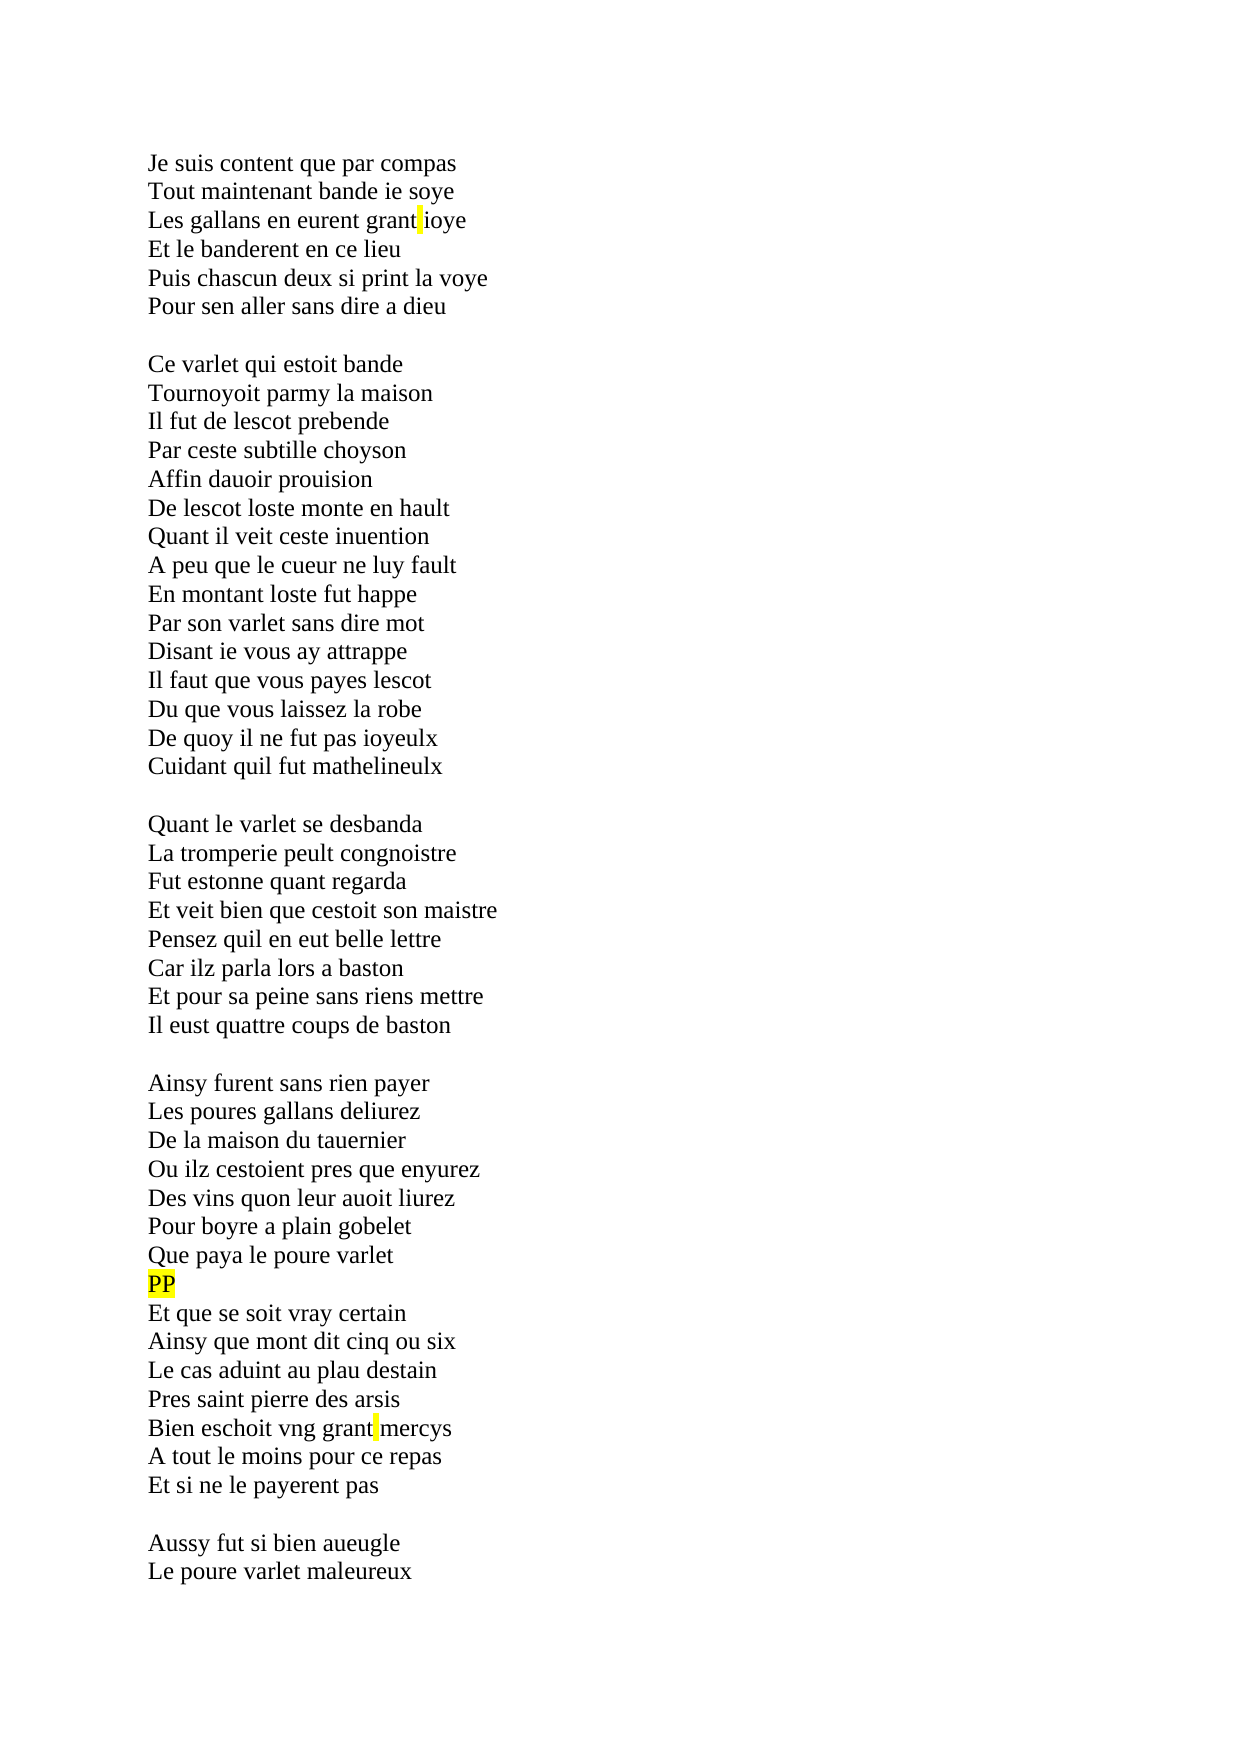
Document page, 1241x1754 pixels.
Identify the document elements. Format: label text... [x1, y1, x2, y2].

text Quant le varlet se desbanda [148, 809, 1093, 838]
text A tout le moins pour ce repas [148, 1441, 1093, 1470]
text Il fut de lescot prebende [148, 406, 1093, 435]
text De quoy il ne fut pas ioyeulx [148, 723, 1093, 751]
text Tout maintenant bande ie soye [148, 176, 1093, 205]
text Par ceste subtille choyson [148, 435, 1093, 464]
text Le cas aduint au plau destain [148, 1355, 1093, 1384]
text Du que vous laissez la robe [148, 694, 1093, 723]
text De lescot loste monte en hault [148, 493, 1093, 521]
text Ou ilz cestoient pres que enyurez [148, 1154, 1093, 1183]
text En montant loste fut happe [148, 579, 1093, 608]
text Les gallans en eurent grant ioye [148, 205, 1093, 234]
text De la maison du tauernier [148, 1125, 1093, 1154]
text Pour boyre a plain gobelet [148, 1211, 1093, 1240]
text Il eust quattre coups de baston [148, 1010, 1093, 1039]
text Et si ne le payerent pas [148, 1470, 1093, 1499]
text Ce varlet qui estoit bande [148, 349, 1093, 378]
text Les poures gallans deliurez [148, 1096, 1093, 1125]
text Et veit bien que cestoit son maistre [148, 895, 1093, 924]
text Bien eschoit vng grant mercys [148, 1413, 1093, 1441]
text Cuidant quil fut mathelineulx [148, 751, 1093, 780]
text Et le banderent en ce lieu [148, 234, 1093, 263]
text Quant il veit ceste inuention [148, 521, 1093, 550]
text Disant ie vous ay attrappe [148, 636, 1093, 665]
text Pour sen aller sans dire a dieu [148, 291, 1093, 320]
text Ainsy furent sans rien payer [148, 1068, 1093, 1096]
text Il faut que vous payes lescot [148, 665, 1093, 694]
text Puis chascun deux si print la voye [148, 263, 1093, 291]
text Affin dauoir prouision [148, 464, 1093, 493]
text PP [148, 1269, 1093, 1298]
text Et que se soit vray certain [148, 1298, 1093, 1326]
text Le poure varlet maleureux [148, 1556, 1093, 1585]
text Des vins quon leur auoit liurez [148, 1183, 1093, 1211]
text A peu que le cueur ne luy fault [148, 550, 1093, 579]
text Par son varlet sans dire mot [148, 608, 1093, 636]
text Tournoyoit parmy la maison [148, 378, 1093, 406]
text Et pour sa peine sans riens mettre [148, 981, 1093, 1010]
text Ainsy que mont dit cinq ou six [148, 1326, 1093, 1355]
text Car ilz parla lors a baston [148, 953, 1093, 981]
text La tromperie peult congnoistre [148, 838, 1093, 866]
text Pres saint pierre des arsis [148, 1384, 1093, 1413]
text Pensez quil en eut belle lettre [148, 924, 1093, 953]
text Fut estonne quant regarda [148, 866, 1093, 895]
text Je suis content que par compas [148, 148, 1093, 176]
text Que paya le poure varlet [148, 1240, 1093, 1269]
text Aussy fut si bien aueugle [148, 1528, 1093, 1556]
